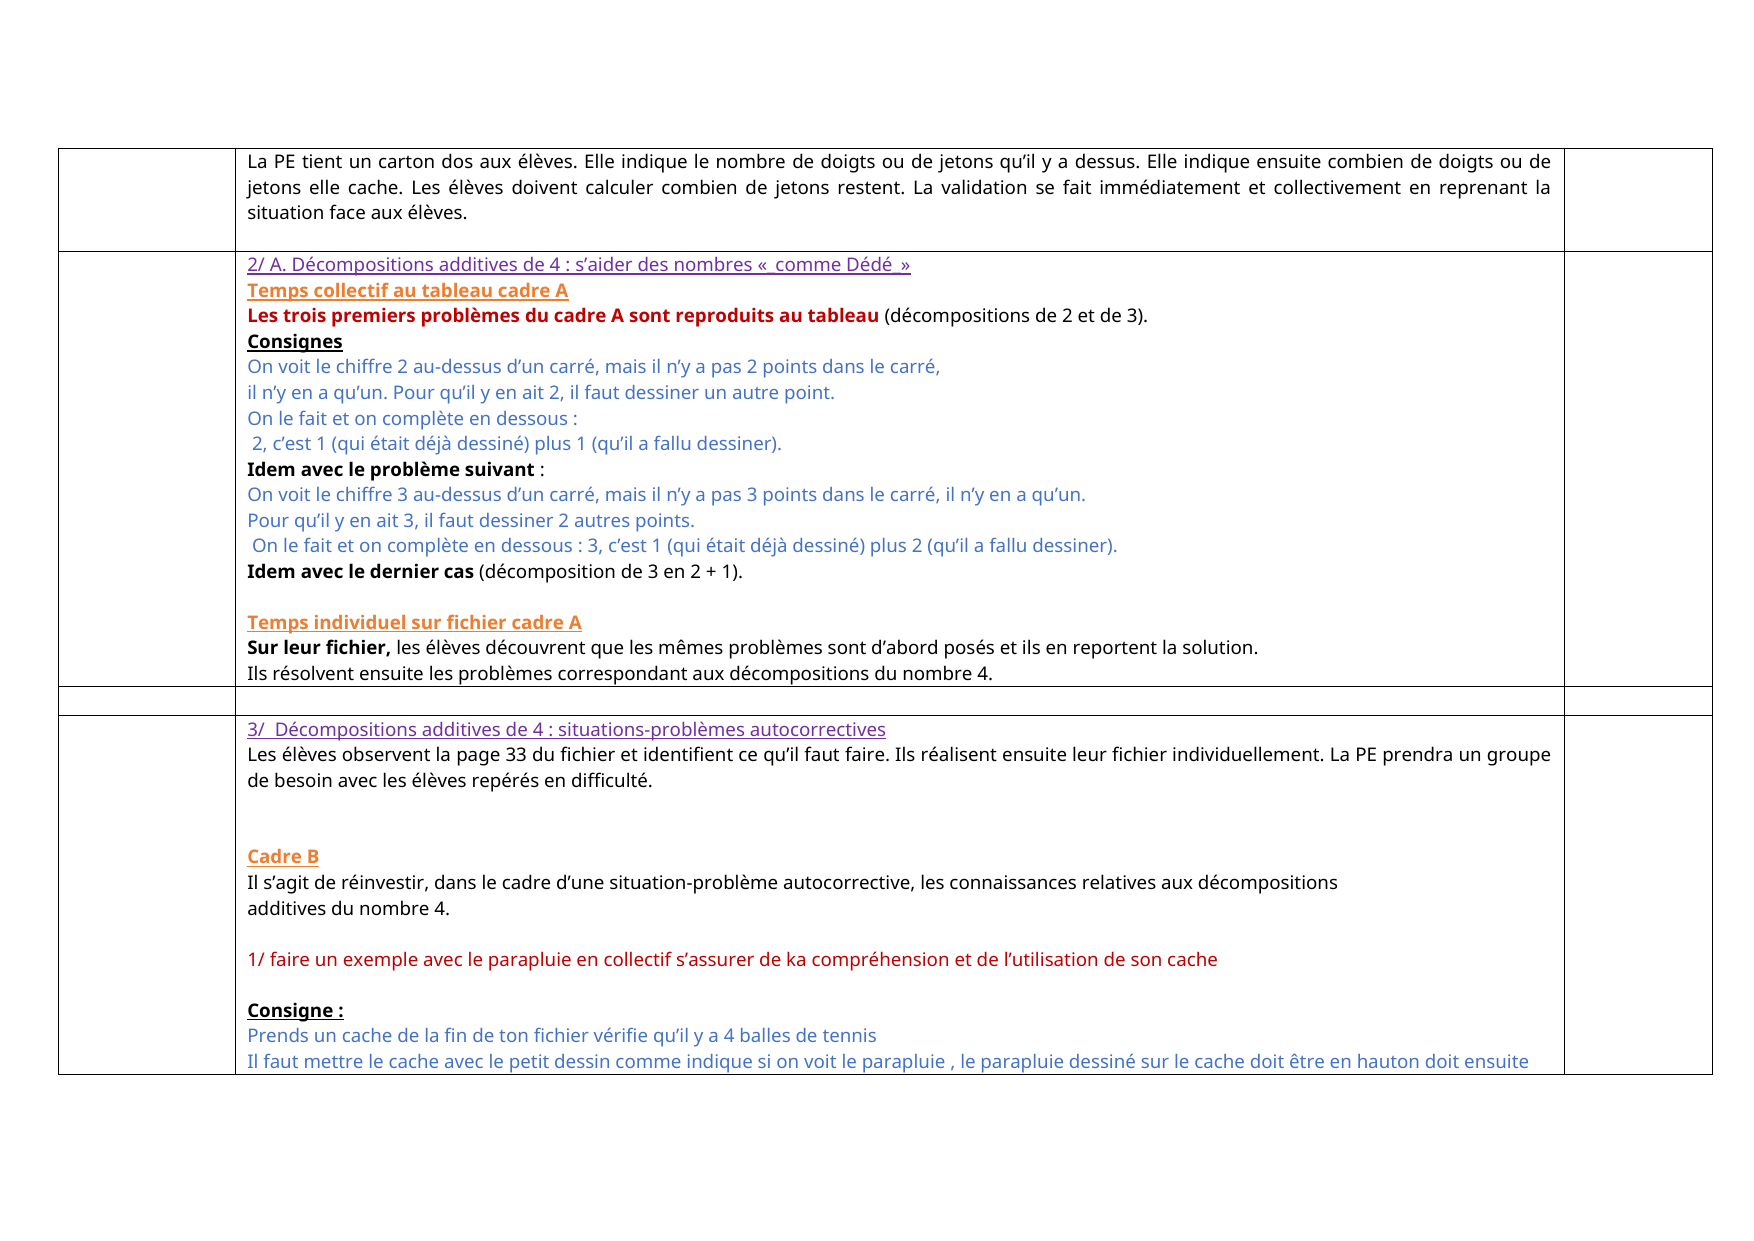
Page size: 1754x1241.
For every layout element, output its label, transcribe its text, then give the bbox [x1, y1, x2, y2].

table_cell 2/ A. Décompositions additives de 4 : s’aider des nombres «_comme Dédé_» Temps collectif au tableau cadre A Les trois premiers problèmes du cadre A sont reproduits au tableau (décompositions de 2 et de 3). Consignes On voit le chiffre 2 au-dessus d’un carré, mais il n’y a pas 2 points dans le carré, il n’y en a qu’un. Pour qu’il y en ait 2, il faut dessiner un autre point. On le fait et on complète en dessous : 2, c’est 1 (qui était déjà dessiné) plus 1 (qu’il a fallu dessiner). Idem avec le problème suivant : On voit le chiffre 3 au-dessus d’un carré, mais il n’y a pas 3 points dans le carré, il n’y en a qu’un. Pour qu’il y en ait 3, il faut dessiner 2 autres points. On le fait et on complète en dessous : 3, c’est 1 (qui était déjà dessiné) plus 2 (qu’il a fallu dessiner). Idem avec le dernier cas (décomposition de 3 en 2 + 1). Temps individuel sur fichier cadre A Sur leur fichier, les élèves découvrent que les mêmes problèmes sont d’abord posés et ils en reportent la solution. Ils résolvent ensuite les problèmes correspondant aux décompositions du nombre 4. [236, 252, 1564, 686]
table_cell La PE tient un carton dos aux élèves. Elle indique le nombre de doigts ou de jetons qu’il y a dessus. Elle indique ensuite combien de doigts ou de jetons elle cache. Les élèves doivent calculer combien de jetons restent. La validation se fait immédiatement et collectivement en reprenant la situation face aux élèves. [236, 149, 1564, 251]
table_cell [1565, 252, 1712, 686]
table_cell [1565, 716, 1712, 1073]
table_cell [59, 687, 235, 715]
table_cell 3/ Décompositions additives de 4 : situations-problèmes autocorrectives Les élèves observent la page 33 du fichier et identifient ce qu’il faut faire. Ils réalisent ensuite leur fichier individuellement. La PE prendra un groupe de besoin avec les élèves repérés en difficulté. Cadre B Il s’agit de réinvestir, dans le cadre d’une situation-problème autocorrective, les connaissances relatives aux décompositions additives du nombre 4. 1/ faire un exemple avec le parapluie en collectif s’assurer de ka compréhension et de l’utilisation de son cache Consigne : Prends un cache de la fin de ton fichier vérifie qu’il y a 4 balles de tennis Il faut mettre le cache avec le petit dessin comme indique si on voit le parapluie , le parapluie dessiné sur le cache doit être en hauton doit ensuite [236, 716, 1564, 1073]
table_cell [59, 252, 235, 686]
table_cell [1565, 687, 1712, 715]
table_cell [1565, 149, 1712, 251]
table_cell [59, 149, 235, 251]
table_cell [236, 687, 1564, 715]
table_cell [59, 716, 235, 1073]
